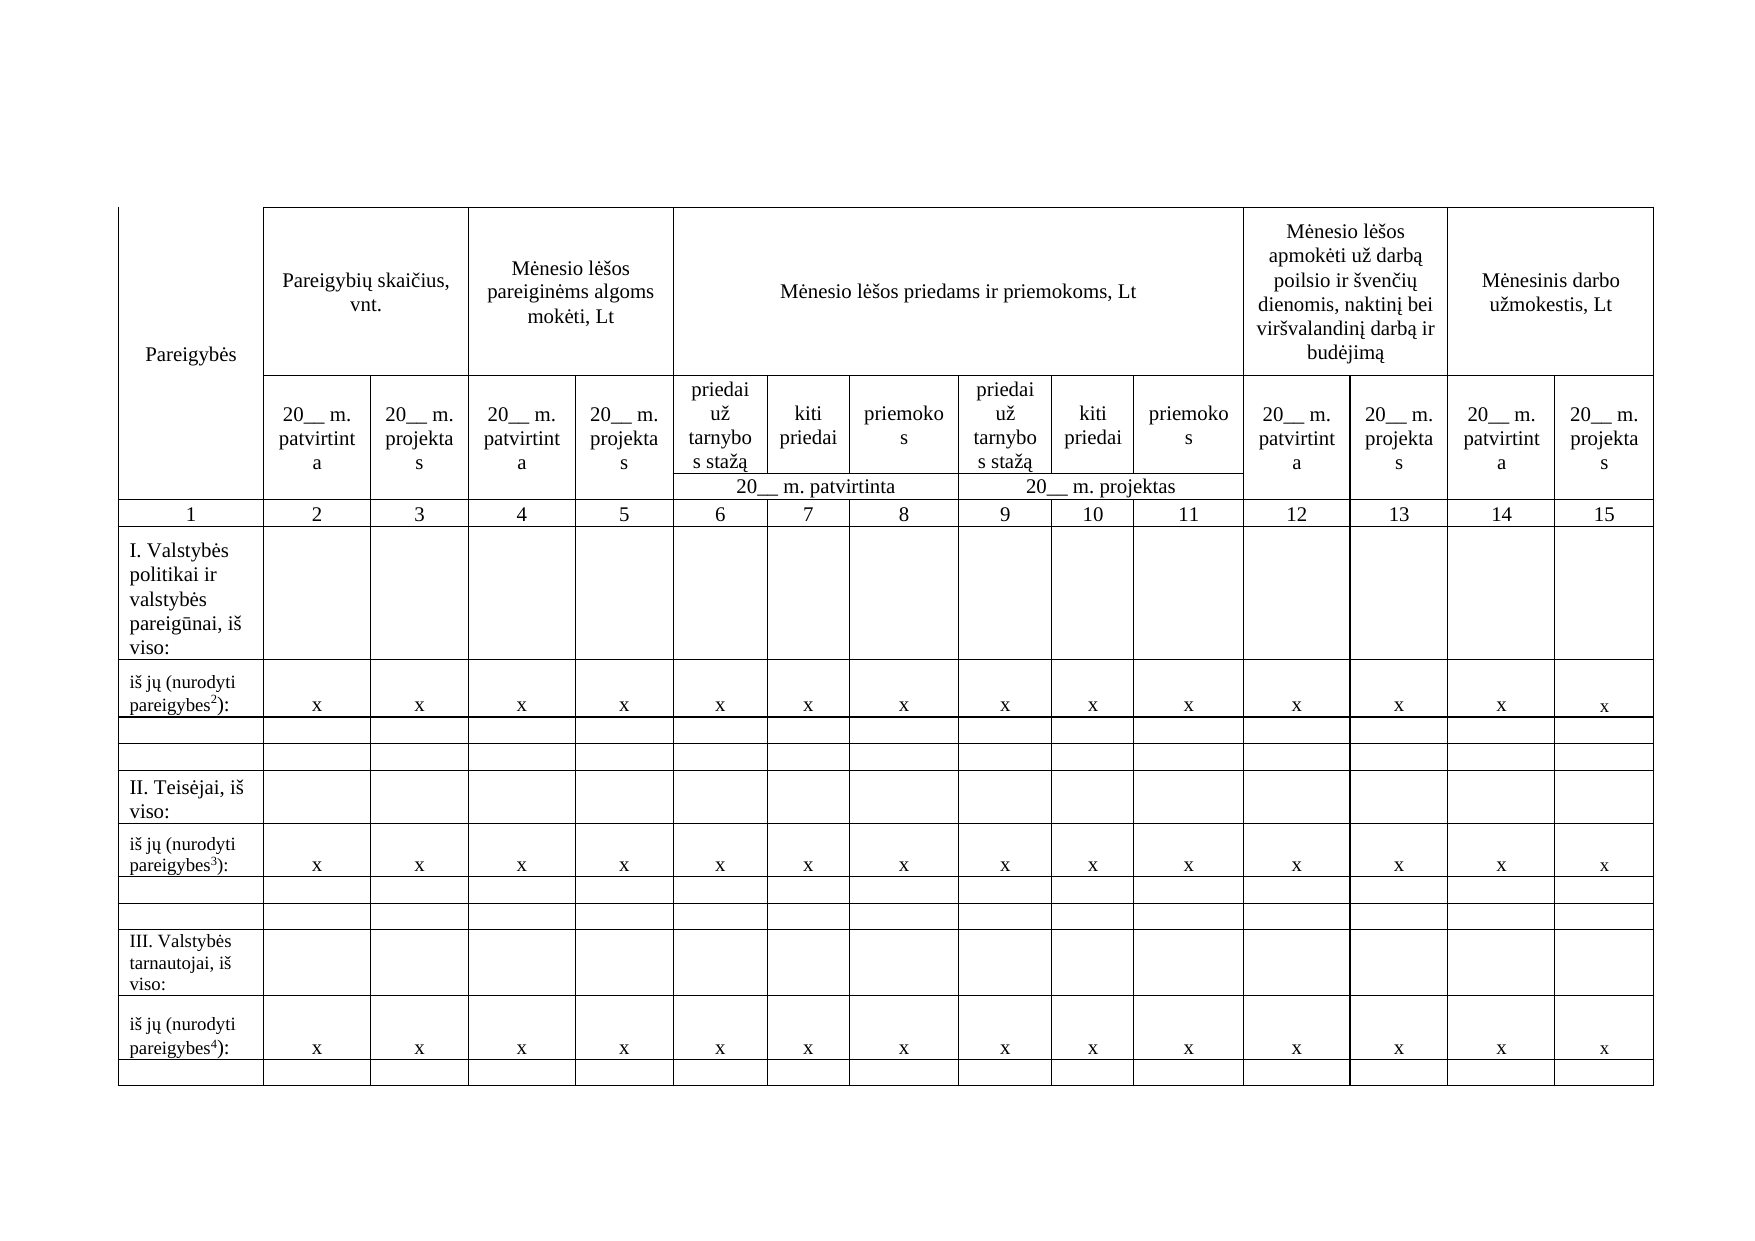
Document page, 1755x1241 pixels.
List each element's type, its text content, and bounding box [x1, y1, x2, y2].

table_cell [1351, 930, 1447, 995]
table_cell x [1052, 660, 1133, 716]
table_cell [1052, 771, 1133, 823]
table_cell [371, 877, 468, 902]
table_cell [674, 877, 767, 902]
table_cell [264, 1060, 370, 1085]
table_cell [1244, 527, 1349, 659]
table_cell [1052, 744, 1133, 769]
table_cell [576, 744, 673, 769]
table_cell [469, 527, 575, 659]
table_cell x [959, 824, 1051, 876]
table_cell [1134, 771, 1243, 823]
table_cell [768, 718, 849, 743]
table_cell [1448, 744, 1554, 769]
table_cell [1052, 1060, 1133, 1085]
table_cell x [768, 996, 849, 1059]
table_cell [469, 771, 575, 823]
table_cell [959, 930, 1051, 995]
table_cell x [371, 660, 468, 716]
table_header Mėnesio lėšos priedams ir priemokoms, Lt [674, 208, 1243, 375]
table_cell x [469, 824, 575, 876]
table_cell [674, 744, 767, 769]
table_cell [1134, 1060, 1243, 1085]
table_cell [576, 771, 673, 823]
table_cell 15 [1555, 500, 1653, 526]
table_cell iš jų (nurodyti pareigybes3): [119, 824, 263, 876]
table_cell [850, 904, 958, 929]
table_cell x [1448, 996, 1554, 1059]
table_cell x [576, 824, 673, 876]
table_cell x [674, 824, 767, 876]
table_cell [1134, 527, 1243, 659]
table_cell [1244, 718, 1349, 743]
table_cell [1555, 930, 1653, 995]
table_cell x [1555, 660, 1653, 716]
table_cell x [768, 660, 849, 716]
table_cell x [469, 996, 575, 1059]
table_cell priemokos [1134, 376, 1243, 473]
table_cell III. Valstybės tarnautojai, iš viso: [119, 930, 263, 995]
table_cell [469, 1060, 575, 1085]
table_cell 20__ m. patvirtinta [674, 474, 958, 499]
table_cell [674, 904, 767, 929]
table_cell x [1555, 824, 1653, 876]
table_cell [768, 771, 849, 823]
table_cell [119, 744, 263, 769]
table_cell 20__ m. projektas [1351, 376, 1447, 499]
table_cell x [850, 996, 958, 1059]
table_cell I. Valstybės politikai ir valstybės pareigūnai, iš viso: [119, 527, 263, 659]
table_cell [371, 744, 468, 769]
table_cell [959, 771, 1051, 823]
table_cell [1351, 771, 1447, 823]
table_cell [469, 744, 575, 769]
table_cell [1448, 904, 1554, 929]
table_cell [1448, 877, 1554, 902]
table_cell x [264, 660, 370, 716]
table_cell x [850, 660, 958, 716]
table_cell 13 [1351, 500, 1447, 526]
table_cell x [1555, 996, 1653, 1059]
table_header Mėnesio lėšos pareiginėms algoms mokėti, Lt [469, 208, 673, 375]
table_cell 4 [469, 500, 575, 526]
table_cell [1244, 877, 1349, 902]
table_cell [959, 1060, 1051, 1085]
table_cell [371, 527, 468, 659]
table_cell [576, 877, 673, 902]
table_cell 2 [264, 500, 370, 526]
table_cell [1448, 771, 1554, 823]
table_cell [1555, 718, 1653, 743]
table_cell [959, 904, 1051, 929]
table_cell [850, 744, 958, 769]
table_cell iš jų (nurodyti pareigybes4): [119, 996, 263, 1059]
table_cell x [674, 996, 767, 1059]
table_cell [469, 718, 575, 743]
table_cell 3 [371, 500, 468, 526]
table_header Mėnesinis darbo užmokestis, Lt [1448, 208, 1653, 375]
table_cell 8 [850, 500, 958, 526]
table_cell 20__ m. projektas [576, 376, 673, 499]
table_cell [264, 877, 370, 902]
table_cell [674, 1060, 767, 1085]
table_cell [674, 930, 767, 995]
table_cell [1134, 744, 1243, 769]
table_cell [264, 718, 370, 743]
table_cell [1555, 771, 1653, 823]
table_cell [1052, 930, 1133, 995]
table_cell [1448, 718, 1554, 743]
table_cell 12 [1244, 500, 1349, 526]
table_cell [371, 718, 468, 743]
table_cell [576, 1060, 673, 1085]
table_cell 20__ m. patvirtinta [1244, 376, 1349, 499]
table_cell x [1134, 660, 1243, 716]
table_cell [674, 718, 767, 743]
table_cell x [1052, 996, 1133, 1059]
table_cell x [850, 824, 958, 876]
table_cell [768, 930, 849, 995]
table_cell [850, 527, 958, 659]
table_cell [1244, 771, 1349, 823]
table_cell 20__ m. projektas [1555, 376, 1653, 499]
table_cell [371, 1060, 468, 1085]
table_cell 20__ m. patvirtinta [1448, 376, 1554, 499]
table_cell [1555, 877, 1653, 902]
table_cell priedai už tarnybos stažą [959, 376, 1051, 473]
table_cell [264, 930, 370, 995]
table_cell x [371, 996, 468, 1059]
table_cell [371, 771, 468, 823]
table_cell priedai už tarnybos stažą [674, 376, 767, 473]
table_cell 7 [768, 500, 849, 526]
table_cell [768, 1060, 849, 1085]
table_cell x [264, 824, 370, 876]
table_cell [264, 744, 370, 769]
table_cell 20__ m. patvirtinta [264, 376, 370, 499]
table_cell kiti priedai [768, 376, 849, 473]
table_cell 11 [1134, 500, 1243, 526]
table_cell [1351, 1060, 1447, 1085]
table_cell kiti priedai [1052, 376, 1133, 473]
table_cell [1134, 718, 1243, 743]
table_cell 14 [1448, 500, 1554, 526]
table_cell [119, 1060, 263, 1085]
table_cell [1555, 527, 1653, 659]
table_cell [768, 877, 849, 902]
table_cell [1555, 904, 1653, 929]
table_cell [576, 904, 673, 929]
table_cell [469, 930, 575, 995]
table_cell [1244, 930, 1349, 995]
table_cell II. Teisėjai, iš viso: [119, 771, 263, 823]
table_cell [576, 527, 673, 659]
table_cell [576, 718, 673, 743]
table_cell x [959, 996, 1051, 1059]
table_cell priemokos [850, 376, 958, 473]
table_cell iš jų (nurodyti pareigybes2): [119, 660, 263, 716]
table_cell [1351, 904, 1447, 929]
table_cell [1244, 904, 1349, 929]
table_cell [850, 771, 958, 823]
table_header Mėnesio lėšos apmokėti už darbą poilsio ir švenčių dienomis, naktinį bei viršvalandinį darbą ir budėjimą [1244, 208, 1447, 375]
table_cell [959, 744, 1051, 769]
table_cell [469, 904, 575, 929]
table_cell [371, 930, 468, 995]
table_cell x [1351, 996, 1447, 1059]
table_cell [119, 877, 263, 902]
table_cell x [469, 660, 575, 716]
table_cell [264, 771, 370, 823]
table_cell [959, 718, 1051, 743]
table_cell [1555, 744, 1653, 769]
table_cell [768, 744, 849, 769]
table_cell x [1351, 824, 1447, 876]
table_cell [850, 718, 958, 743]
table_cell [959, 877, 1051, 902]
table_cell [850, 930, 958, 995]
table_cell [264, 527, 370, 659]
table_cell [768, 527, 849, 659]
table_header Pareigybių skaičius, vnt. [264, 208, 468, 375]
table_cell [850, 1060, 958, 1085]
table_cell [1134, 930, 1243, 995]
table_cell [768, 904, 849, 929]
table_cell x [1244, 660, 1349, 716]
table_cell [1448, 527, 1554, 659]
table_cell x [768, 824, 849, 876]
table_cell [119, 718, 263, 743]
table_cell [1244, 1060, 1349, 1085]
table_cell x [1134, 996, 1243, 1059]
table_cell [674, 527, 767, 659]
table_cell x [1244, 996, 1349, 1059]
table_cell [264, 904, 370, 929]
table_cell [1351, 744, 1447, 769]
table_cell x [674, 660, 767, 716]
table_cell 20__ m. projektas [371, 376, 468, 499]
table_cell [119, 904, 263, 929]
table_cell 10 [1052, 500, 1133, 526]
table_cell x [1052, 824, 1133, 876]
table_cell [850, 877, 958, 902]
table_cell [674, 771, 767, 823]
table_cell 9 [959, 500, 1051, 526]
table_cell [1052, 527, 1133, 659]
table_cell [469, 877, 575, 902]
table_header Pareigybės [119, 207, 263, 499]
table_cell [1351, 527, 1447, 659]
table_cell x [264, 996, 370, 1059]
table_cell x [1448, 824, 1554, 876]
table_cell [1052, 904, 1133, 929]
table_cell [1351, 718, 1447, 743]
table_cell [959, 527, 1051, 659]
table_cell x [576, 660, 673, 716]
table_cell 20__ m. projektas [959, 474, 1243, 499]
table_cell x [1448, 660, 1554, 716]
table_cell [576, 930, 673, 995]
table_cell x [576, 996, 673, 1059]
table_cell [1448, 1060, 1554, 1085]
table_cell 1 [119, 500, 263, 526]
table_cell [1052, 877, 1133, 902]
table_cell x [371, 824, 468, 876]
table_cell [1134, 904, 1243, 929]
table_cell x [1134, 824, 1243, 876]
table_cell [1134, 877, 1243, 902]
table_cell [371, 904, 468, 929]
table_cell [1555, 1060, 1653, 1085]
table_cell 20__ m. patvirtinta [469, 376, 575, 499]
table_cell 6 [674, 500, 767, 526]
table_cell [1052, 718, 1133, 743]
table_cell [1244, 744, 1349, 769]
table_cell x [1244, 824, 1349, 876]
table_cell x [959, 660, 1051, 716]
table_cell x [1351, 660, 1447, 716]
table_cell [1448, 930, 1554, 995]
table_cell 5 [576, 500, 673, 526]
table_cell [1351, 877, 1447, 902]
